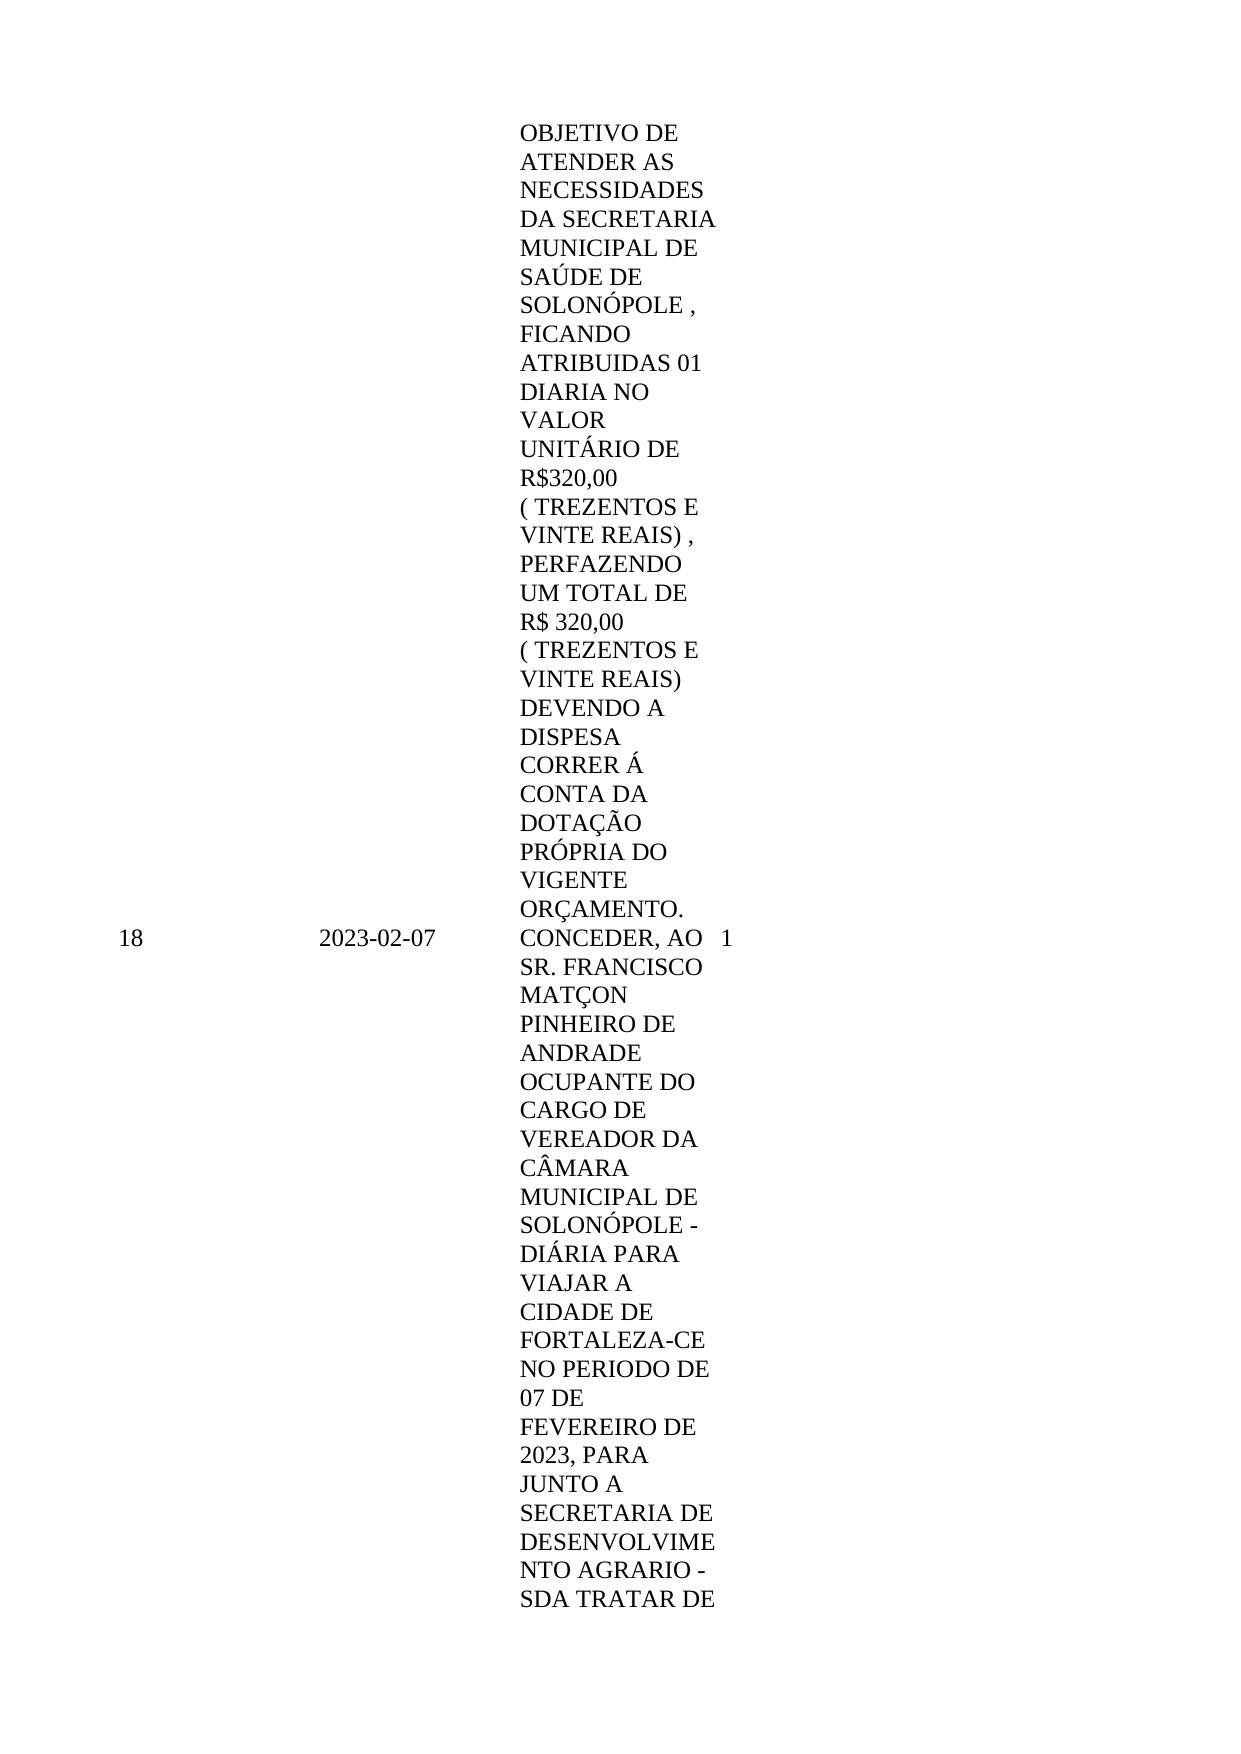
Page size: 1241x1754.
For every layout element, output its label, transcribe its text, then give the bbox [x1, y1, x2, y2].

table_cell OBJETIVO DE ATENDER AS NECESSIDADES DA SECRETARIA MUNICIPAL DE SAÚDE DE SOLONÓPOLE , FICANDO ATRIBUIDAS 01 DIARIA NO VALOR UNITÁRIO DE R$320,00 ( TREZENTOS E VINTE REAIS) , PERFAZENDO UM TOTAL DE R$ 320,00 ( TREZENTOS E VINTE REAIS) DEVENDO A DISPESA CORRER Á CONTA DA DOTAÇÃO PRÓPRIA DO VIGENTE ORÇAMENTO. [520, 118, 720, 923]
table_cell 2023-02-07 [319, 923, 519, 1613]
table_cell CONCEDER, AO SR. FRANCISCO MATÇON PINHEIRO DE ANDRADE OCUPANTE DO CARGO DE VEREADOR DA CÂMARA MUNICIPAL DE SOLONÓPOLE - DIÁRIA PARA VIAJAR A CIDADE DE FORTALEZA-CE NO PERIODO DE 07 DE FEVEREIRO DE 2023, PARA JUNTO A SECRETARIA DE DESENVOLVIMENTO AGRARIO -SDA TRATAR DE [520, 923, 720, 1613]
table_cell [720, 118, 921, 923]
table_cell [118, 118, 319, 923]
table_cell [319, 118, 519, 923]
table_cell 1 [720, 923, 921, 1613]
table_cell 18 [118, 923, 319, 1613]
table_cell [921, 118, 1122, 923]
table_cell [921, 923, 1122, 1613]
